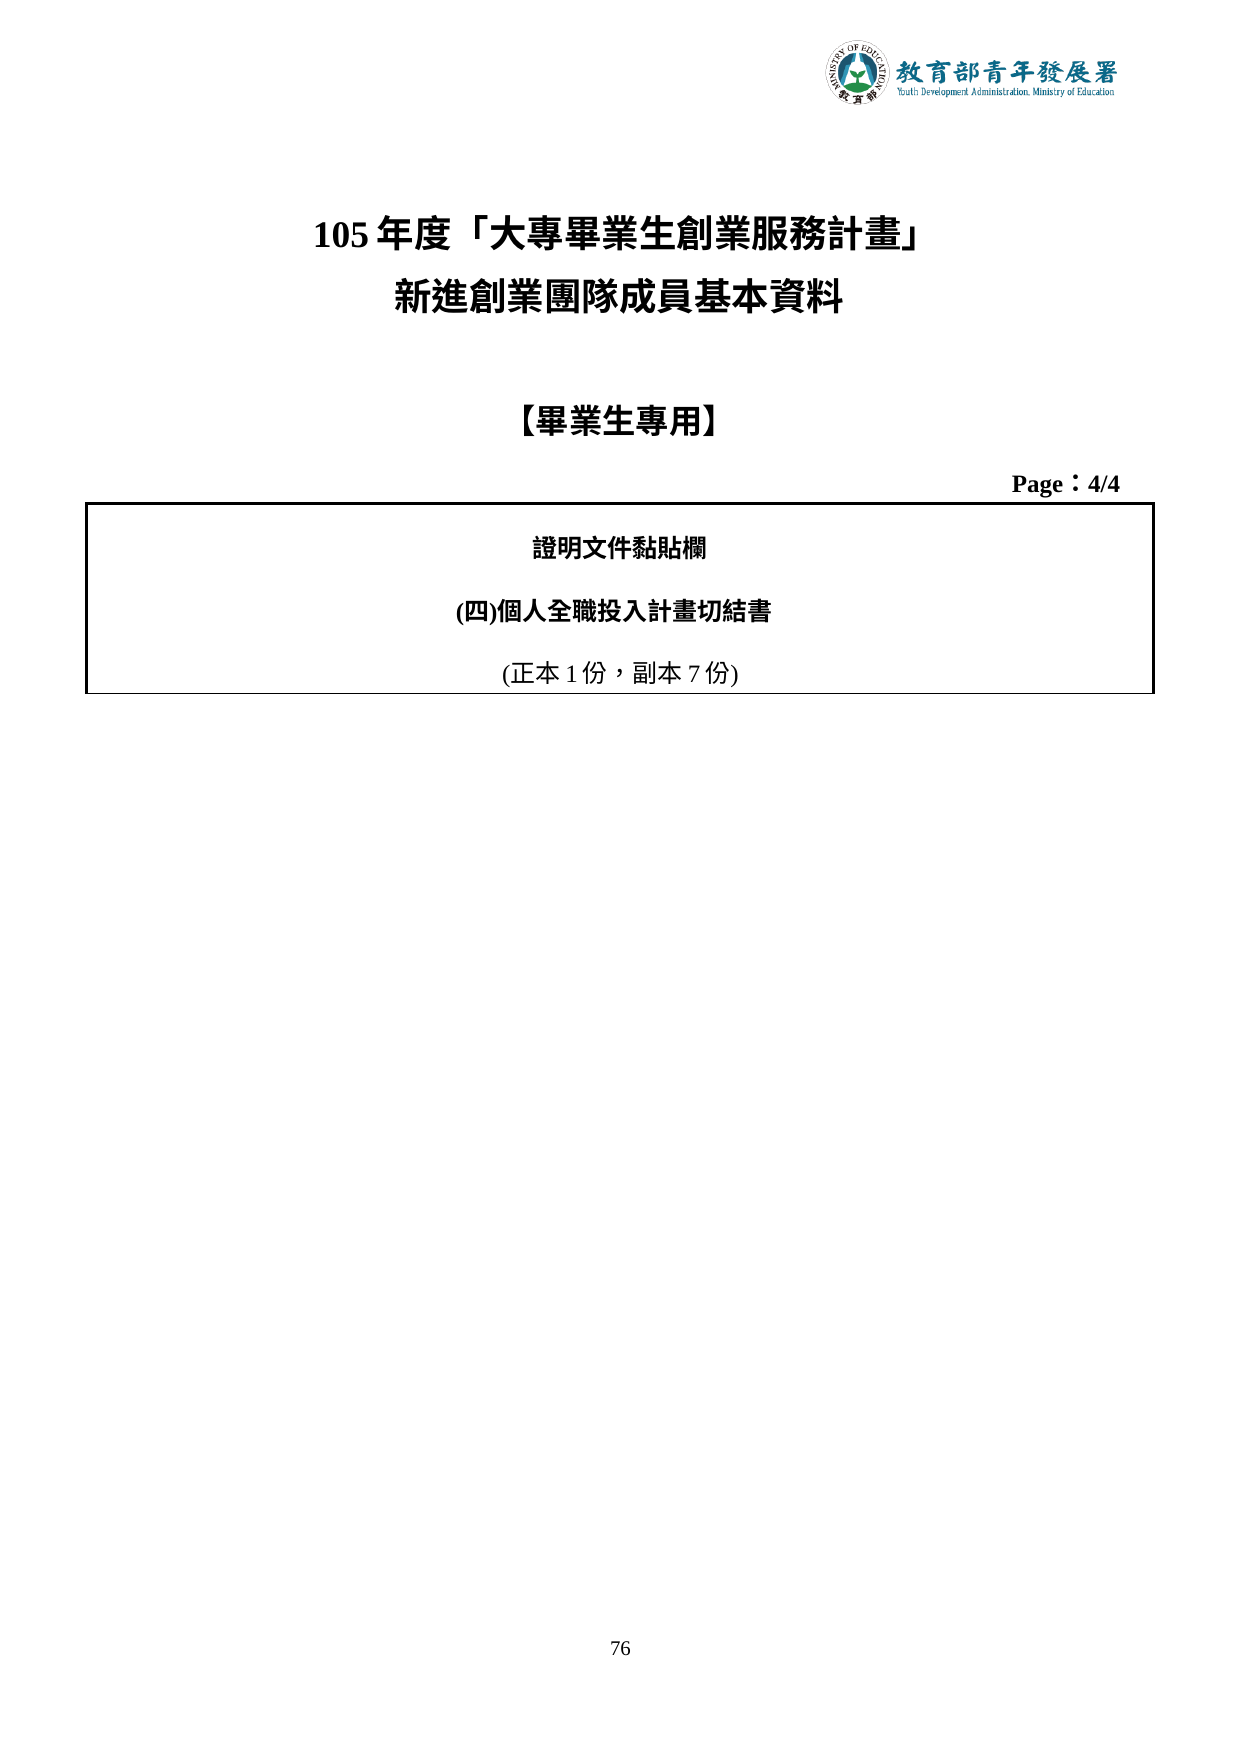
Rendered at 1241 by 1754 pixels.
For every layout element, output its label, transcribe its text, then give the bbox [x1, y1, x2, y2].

text Page：4/4 [118, 439, 1120, 502]
table_header 證明文件黏貼欄 (四)個人全職投入計畫切結書 (正本1份，副本7份) [88, 505, 1152, 693]
text 【畢業生專用】 [118, 377, 1120, 439]
text 新進創業團隊成員基本資料 [118, 252, 1120, 314]
text 105年度「大專畢業生創業服務計畫」 [129, 189, 1122, 252]
